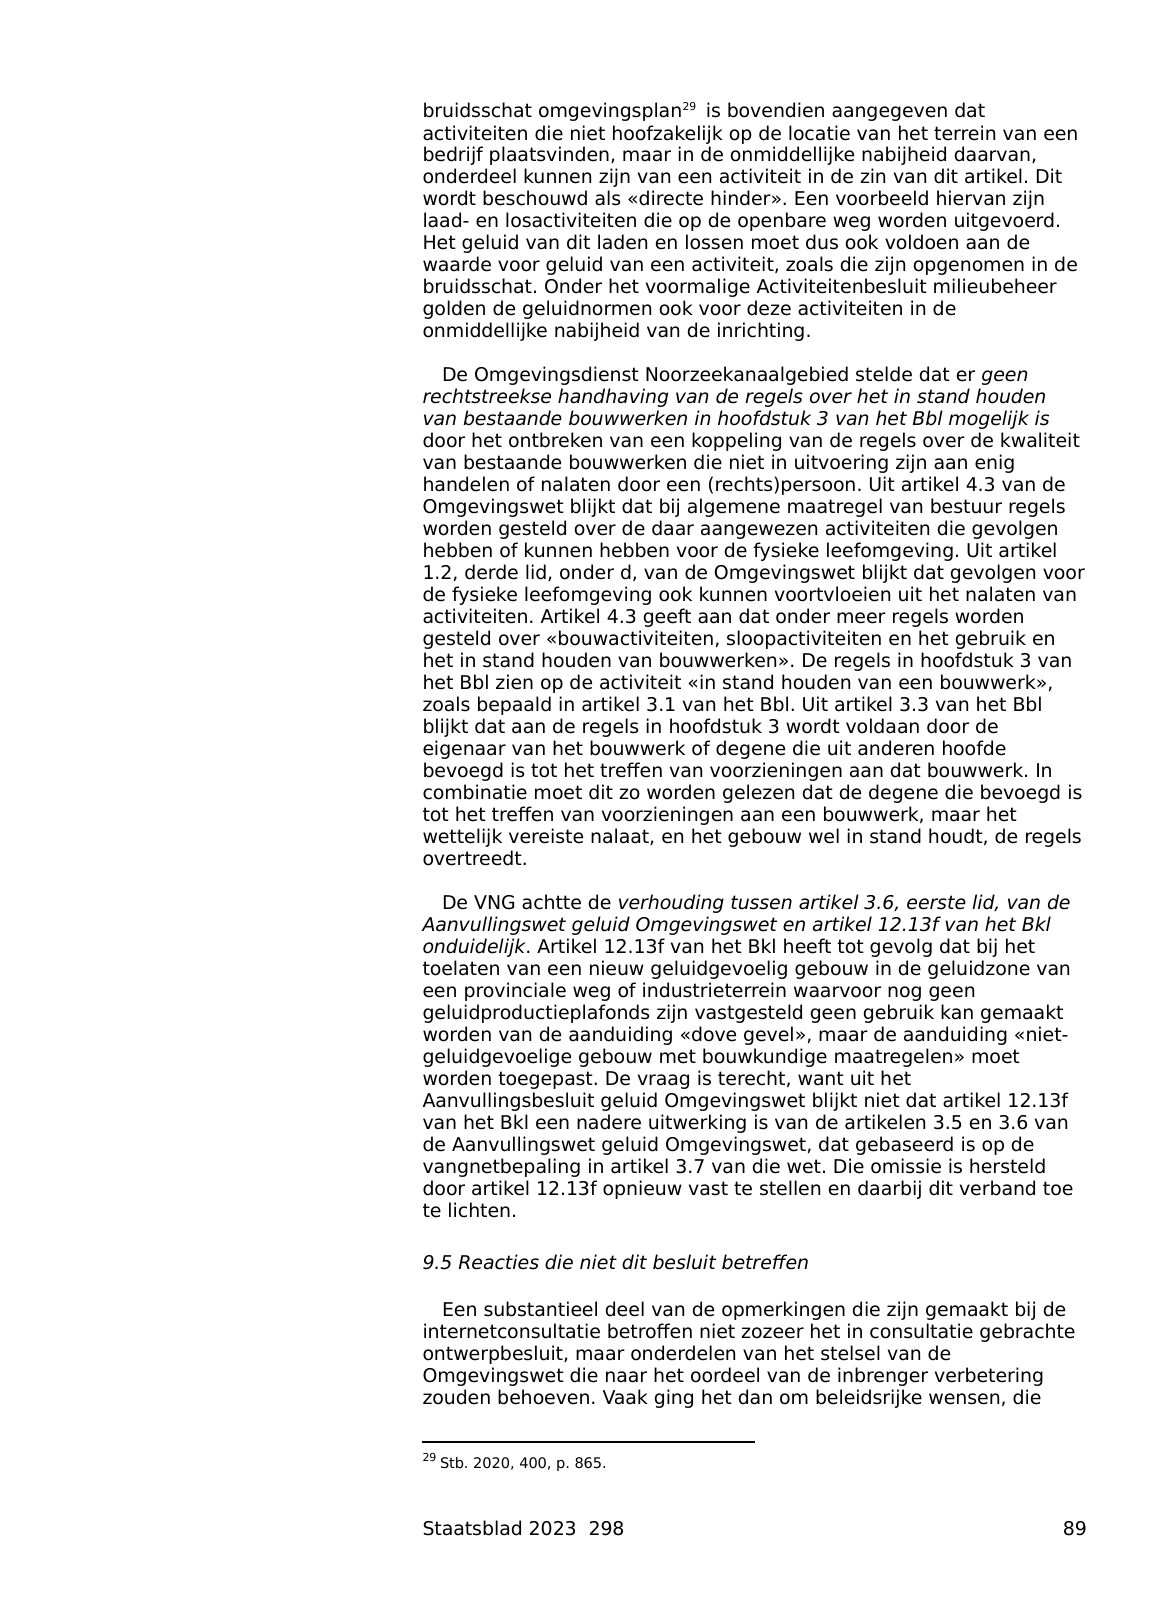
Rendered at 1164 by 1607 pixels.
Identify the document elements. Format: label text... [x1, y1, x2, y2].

subtitle 9.5 Reacties die niet dit besluit betreffen [422, 1252, 1087, 1274]
text bruidsschat omgevingsplan is bovendien aangegeven dat activiteiten die niet hoofzakelijk op de locatie van het terrein van een bedrijf plaatsvinden, maar in de onmiddellijke nabijheid daarvan, onderdeel kunnen zijn van een activiteit in de zin van dit artikel. Dit wordt beschouwd als «directe hinder». Een voorbeeld hiervan zijn laad- en losactiviteiten die op de openbare weg worden uitgevoerd. Het geluid van dit laden en lossen moet dus ook voldoen aan de waarde voor geluid van een activiteit, zoals die zijn opgenomen in de bruidsschat. Onder het voormalige Activiteitenbesluit milieubeheer golden de geluidnormen ook voor deze activiteiten in de onmiddellijke nabijheid van de inrichting. [422, 100, 1087, 342]
text Een substantieel deel van de opmerkingen die zijn gemaakt bij de internetconsultatie betroffen niet zozeer het in consultatie gebrachte ontwerpbesluit, maar onderdelen van het stelsel van de Omgevingswet die naar het oordeel van de inbrenger verbetering zouden behoeven. Vaak ging het dan om beleidsrijke wensen, die [422, 1299, 1087, 1409]
text De VNG achtte de verhouding tussen artikel 3.6, eerste lid, van de Aanvullingswet geluid Omgevingswet en artikel 12.13f van het Bkl onduidelijk. Artikel 12.13f van het Bkl heeft tot gevolg dat bij het toelaten van een nieuw geluidgevoelig gebouw in de geluidzone van een provinciale weg of industrieterrein waarvoor nog geen geluidproductieplafonds zijn vastgesteld geen gebruik kan gemaakt worden van de aanduiding «dove gevel», maar de aanduiding «niet-geluidgevoelige gebouw met bouwkundige maatregelen» moet worden toegepast. De vraag is terecht, want uit het Aanvullingsbesluit geluid Omgevingswet blijkt niet dat artikel 12.13f van het Bkl een nadere uitwerking is van de artikelen 3.5 en 3.6 van de Aanvullingswet geluid Omgevingswet, dat gebaseerd is op de vangnetbepaling in artikel 3.7 van die wet. Die omissie is hersteld door artikel 12.13f opnieuw vast te stellen en daarbij dit verband toe te lichten. [422, 892, 1087, 1222]
text Stb. 2020, 400, p. 865. [422, 1451, 1087, 1473]
text De Omgevingsdienst Noorzeekanaalgebied stelde dat er geen rechtstreekse handhaving van de regels over het in stand houden van bestaande bouwwerken in hoofdstuk 3 van het Bbl mogelijk is door het ontbreken van een koppeling van de regels over de kwaliteit van bestaande bouwwerken die niet in uitvoering zijn aan enig handelen of nalaten door een (rechts)persoon. Uit artikel 4.3 van de Omgevingswet blijkt dat bij algemene maatregel van bestuur regels worden gesteld over de daar aangewezen activiteiten die gevolgen hebben of kunnen hebben voor de fysieke leefomgeving. Uit artikel 1.2, derde lid, onder d, van de Omgevingswet blijkt dat gevolgen voor de fysieke leefomgeving ook kunnen voortvloeien uit het nalaten van activiteiten. Artikel 4.3 geeft aan dat onder meer regels worden gesteld over «bouwactiviteiten, sloopactiviteiten en het gebruik en het in stand houden van bouwwerken». De regels in hoofdstuk 3 van het Bbl zien op de activiteit «in stand houden van een bouwwerk», zoals bepaald in artikel 3.1 van het Bbl. Uit artikel 3.3 van het Bbl blijkt dat aan de regels in hoofdstuk 3 wordt voldaan door de eigenaar van het bouwwerk of degene die uit anderen hoofde bevoegd is tot het treffen van voorzieningen aan dat bouwwerk. In combinatie moet dit zo worden gelezen dat de degene die bevoegd is tot het treffen van voorzieningen aan een bouwwerk, maar het wettelijk vereiste nalaat, en het gebouw wel in stand houdt, de regels overtreedt. [422, 364, 1087, 870]
